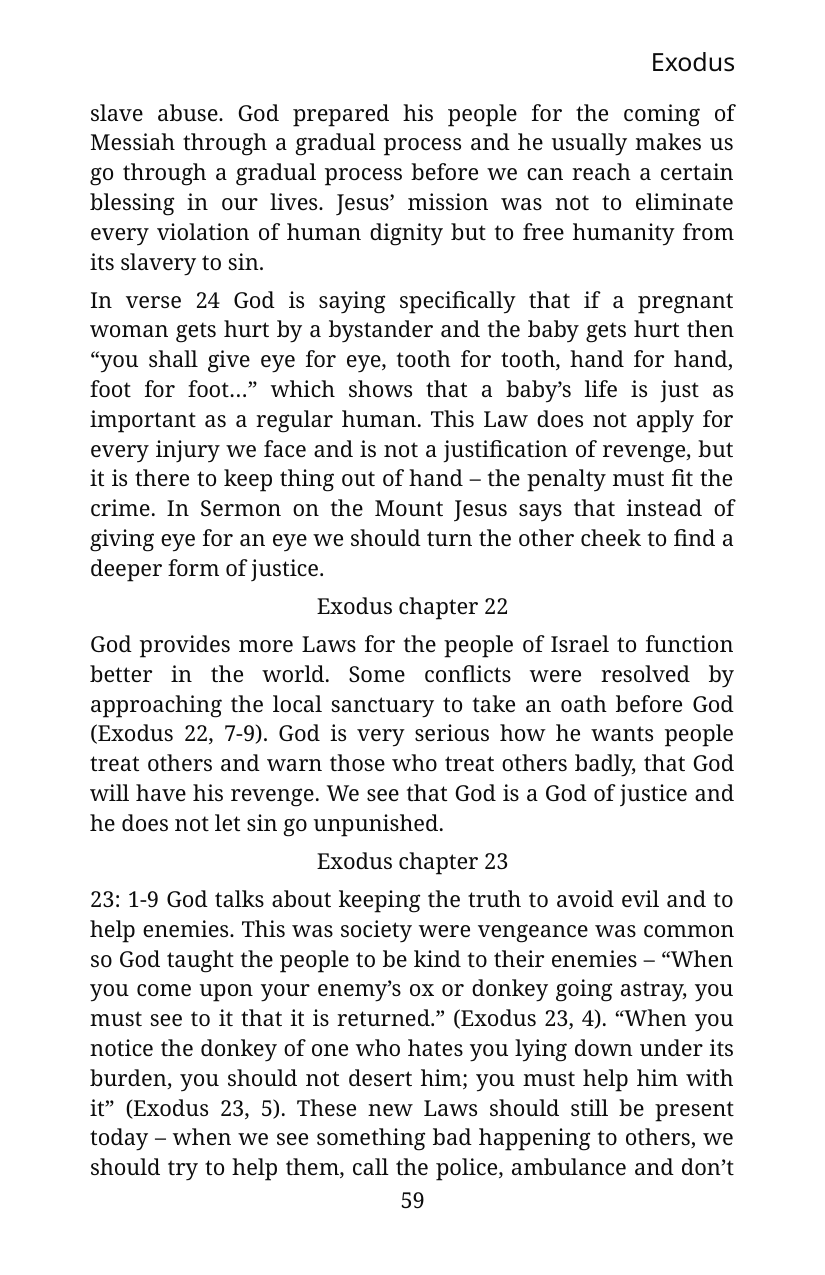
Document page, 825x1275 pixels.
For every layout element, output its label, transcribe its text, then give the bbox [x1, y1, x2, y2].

text God provides more Laws for the people of Israel to function better in the world. Some conflicts were resolved by approaching the local sanctuary to take an oath before God (Exodus 22, 7-9). God is very serious how he wants people treat others and warn those who treat others badly, that God will have his revenge. We see that God is a God of justice and he does not let sin go unpunished. [90, 629, 735, 837]
text 23: 1-9 God talks about keeping the truth to avoid evil and to help enemies. This was society were vengeance was common so God taught the people to be kind to their enemies – “When you come upon your enemy’s ox or donkey going astray, you must see to it that it is returned.” (Exodus 23, 4). “When you notice the donkey of one who hates you lying down under its burden, you should not desert him; you must help him with it” (Exodus 23, 5). These new Laws should still be present today – when we see something bad happening to others, we should try to help them, call the police, ambulance and don’t [90, 884, 735, 1182]
text In verse 24 God is saying specifically that if a pregnant woman gets hurt by a bystander and the baby gets hurt then “you shall give eye for eye, tooth for tooth, hand for hand, foot for foot…” which shows that a baby’s life is just as important as a regular human. This Law does not apply for every injury we face and is not a justification of revenge, but it is there to keep thing out of hand – the penalty must fit the crime. In Sermon on the Mount Jesus says that instead of giving eye for an eye we should turn the other cheek to find a deeper form of justice. [90, 284, 735, 582]
text Exodus chapter 23 [90, 846, 735, 876]
text slave abuse. God prepared his people for the coming of Messiah through a gradual process and he usually makes us go through a gradual process before we can reach a certain blessing in our lives. Jesus’ mission was not to eliminate every violation of human dignity but to free humanity from its slavery to sin. [90, 97, 735, 276]
text Exodus chapter 22 [90, 591, 735, 621]
